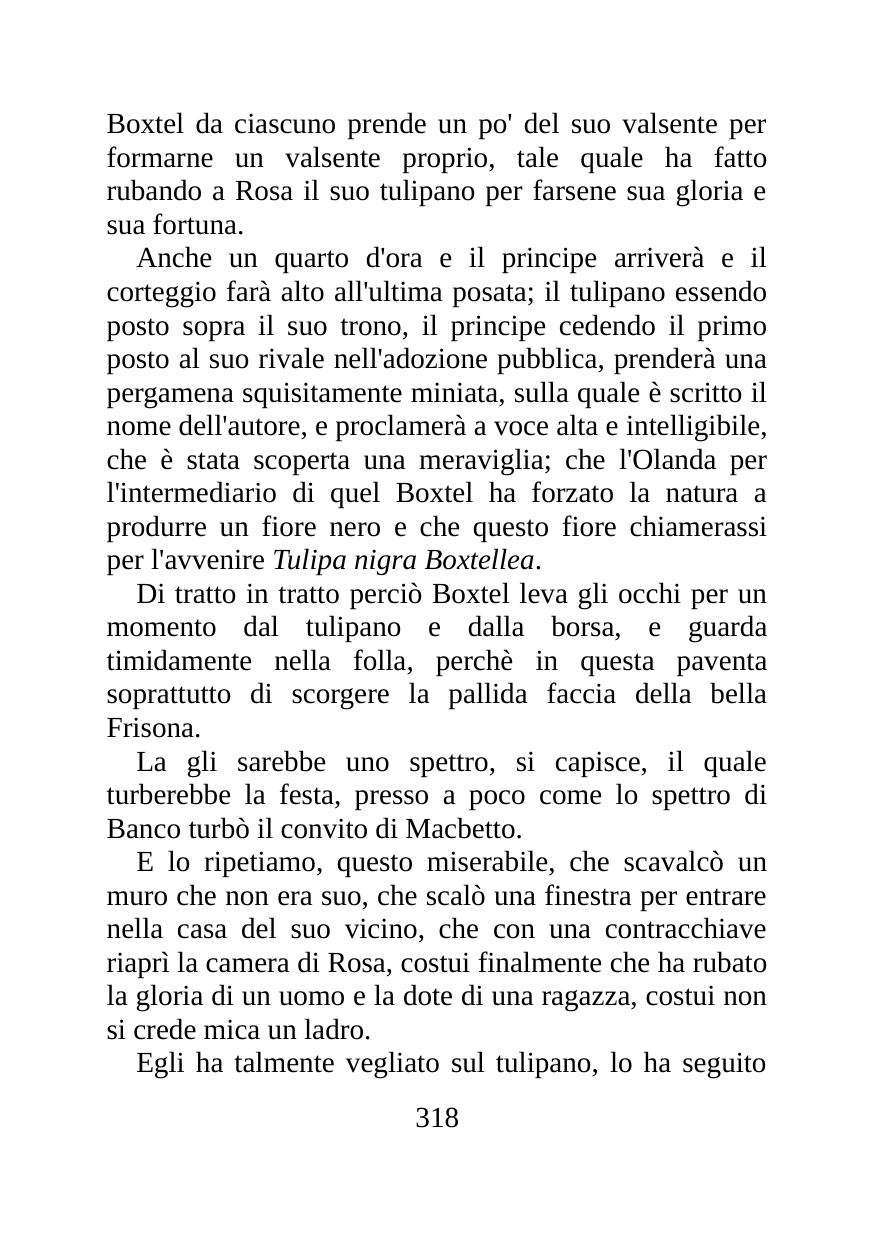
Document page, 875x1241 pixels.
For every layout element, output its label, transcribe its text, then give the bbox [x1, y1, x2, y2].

text Anche un quarto d'ora e il principe arriverà e il corteggio farà alto all'ultima posata; il tulipano essendo posto sopra il suo trono, il principe cedendo il primo posto al suo rivale nell'adozione pubblica, prenderà una pergamena squisitamente miniata, sulla quale è scritto il nome dell'autore, e proclamerà a voce alta e intelligibile, che è stata scoperta una meraviglia; che l'Olanda per l'intermediario di quel Boxtel ha forzato la natura a produrre un fiore nero e che questo fiore chiamerassi per l'avvenire Tulipa nigra Boxtellea. [106, 241, 768, 576]
text Di tratto in tratto perciò Boxtel leva gli occhi per un momento dal tulipano e dalla borsa, e guarda timidamente nella folla, perchè in questa paventa soprattutto di scorgere la pallida faccia della bella Frisona. [106, 576, 768, 744]
text E lo ripetiamo, questo miserabile, che scavalcò un muro che non era suo, che scalò una finestra per entrare nella casa del suo vicino, che con una contracchiave riaprì la camera di Rosa, costui finalmente che ha rubato la gloria di un uomo e la dote di una ragazza, costui non si crede mica un ladro. [106, 844, 768, 1046]
text La gli sarebbe uno spettro, si capisce, il quale turberebbe la festa, presso a poco come lo spettro di Banco turbò il convito di Macbetto. [106, 744, 768, 844]
text Boxtel da ciascuno prende un po' del suo valsente per formarne un valsente proprio, tale quale ha fatto rubando a Rosa il suo tulipano per farsene sua gloria e sua fortuna. [106, 106, 768, 241]
text Egli ha talmente vegliato sul tulipano, lo ha seguito [106, 1046, 768, 1079]
